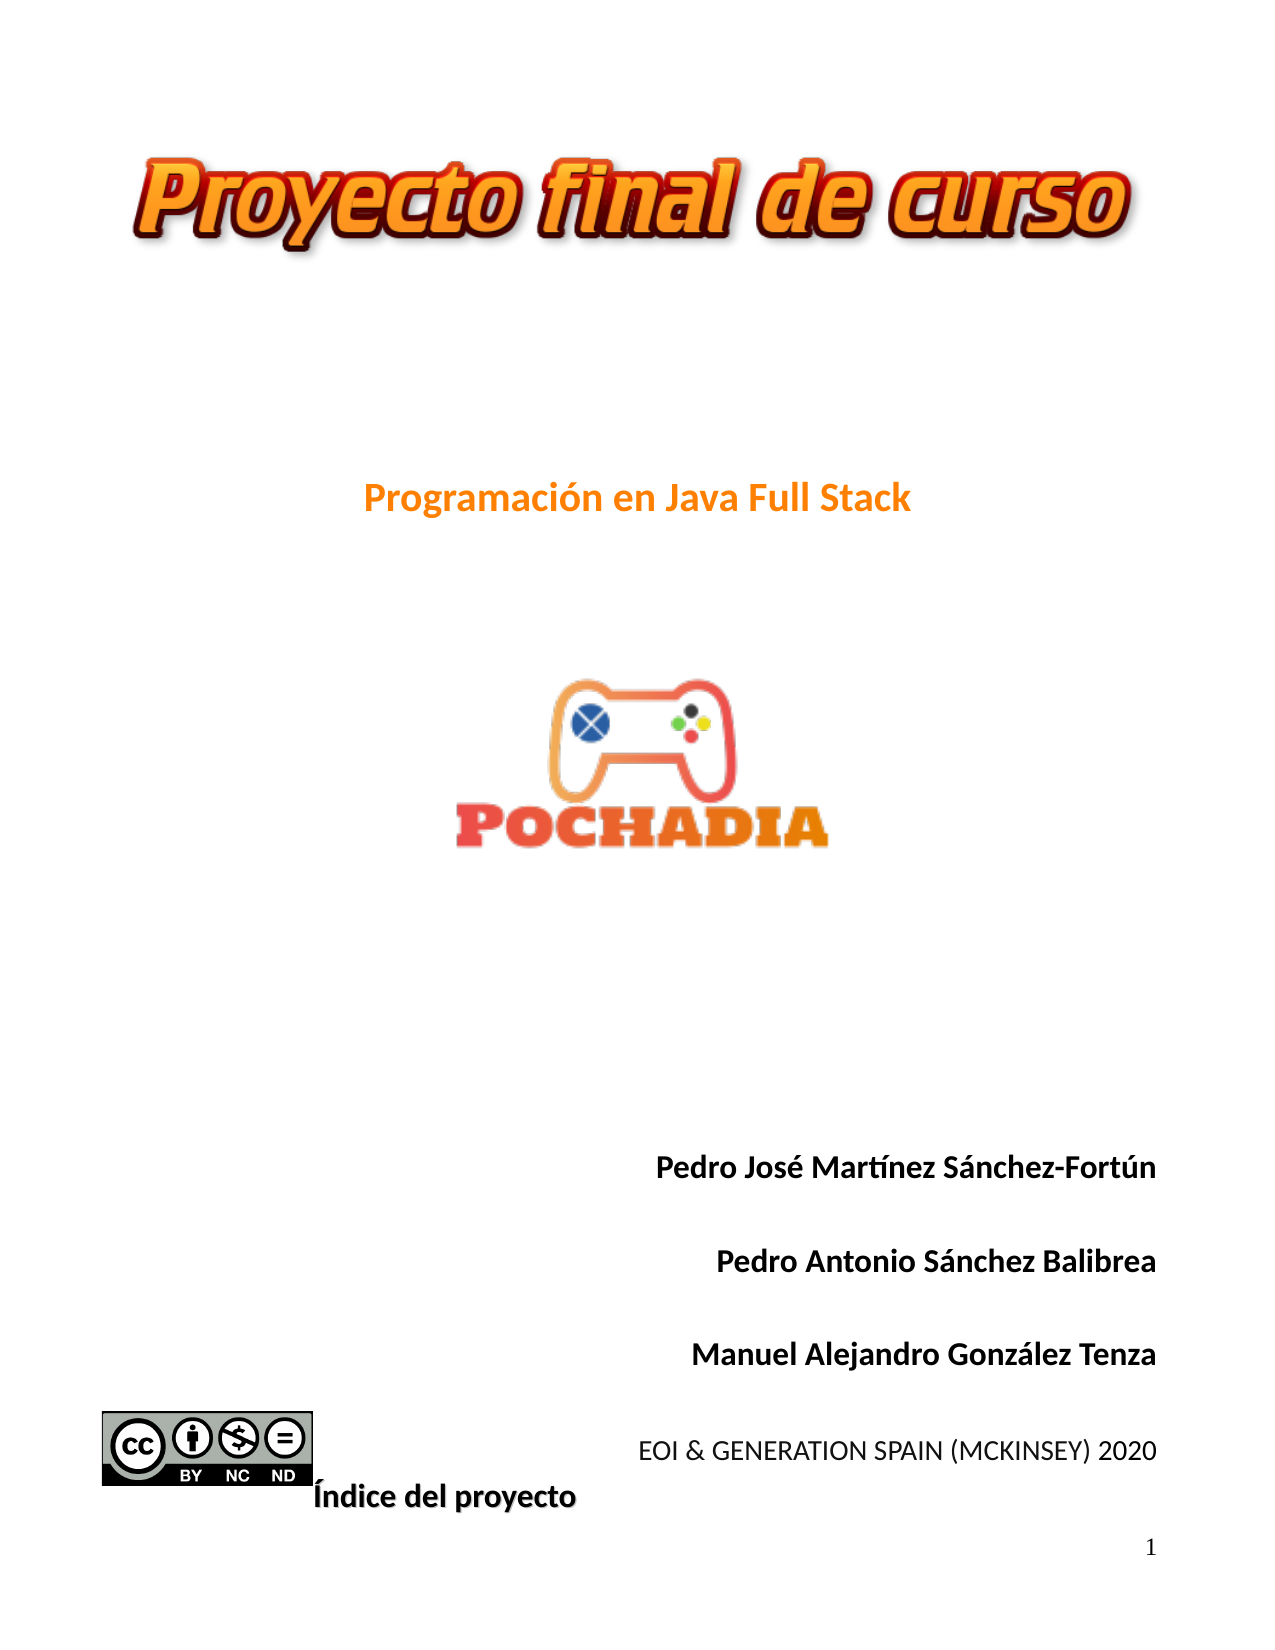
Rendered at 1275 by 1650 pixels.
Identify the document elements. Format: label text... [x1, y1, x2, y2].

text EOI & GENERATION SPAIN (MCKINSEY) 2020 [313, 1428, 1157, 1469]
text Manuel Alejandro González Tenza [118, 1333, 1157, 1374]
text Índice del proyecto [118, 1475, 1157, 1516]
text Pedro José Martínez Sánchez-Fortún [118, 1146, 1157, 1187]
text Pedro Antonio Sánchez Balibrea [118, 1240, 1157, 1281]
text Programación en Java Full Stack [118, 471, 1157, 522]
